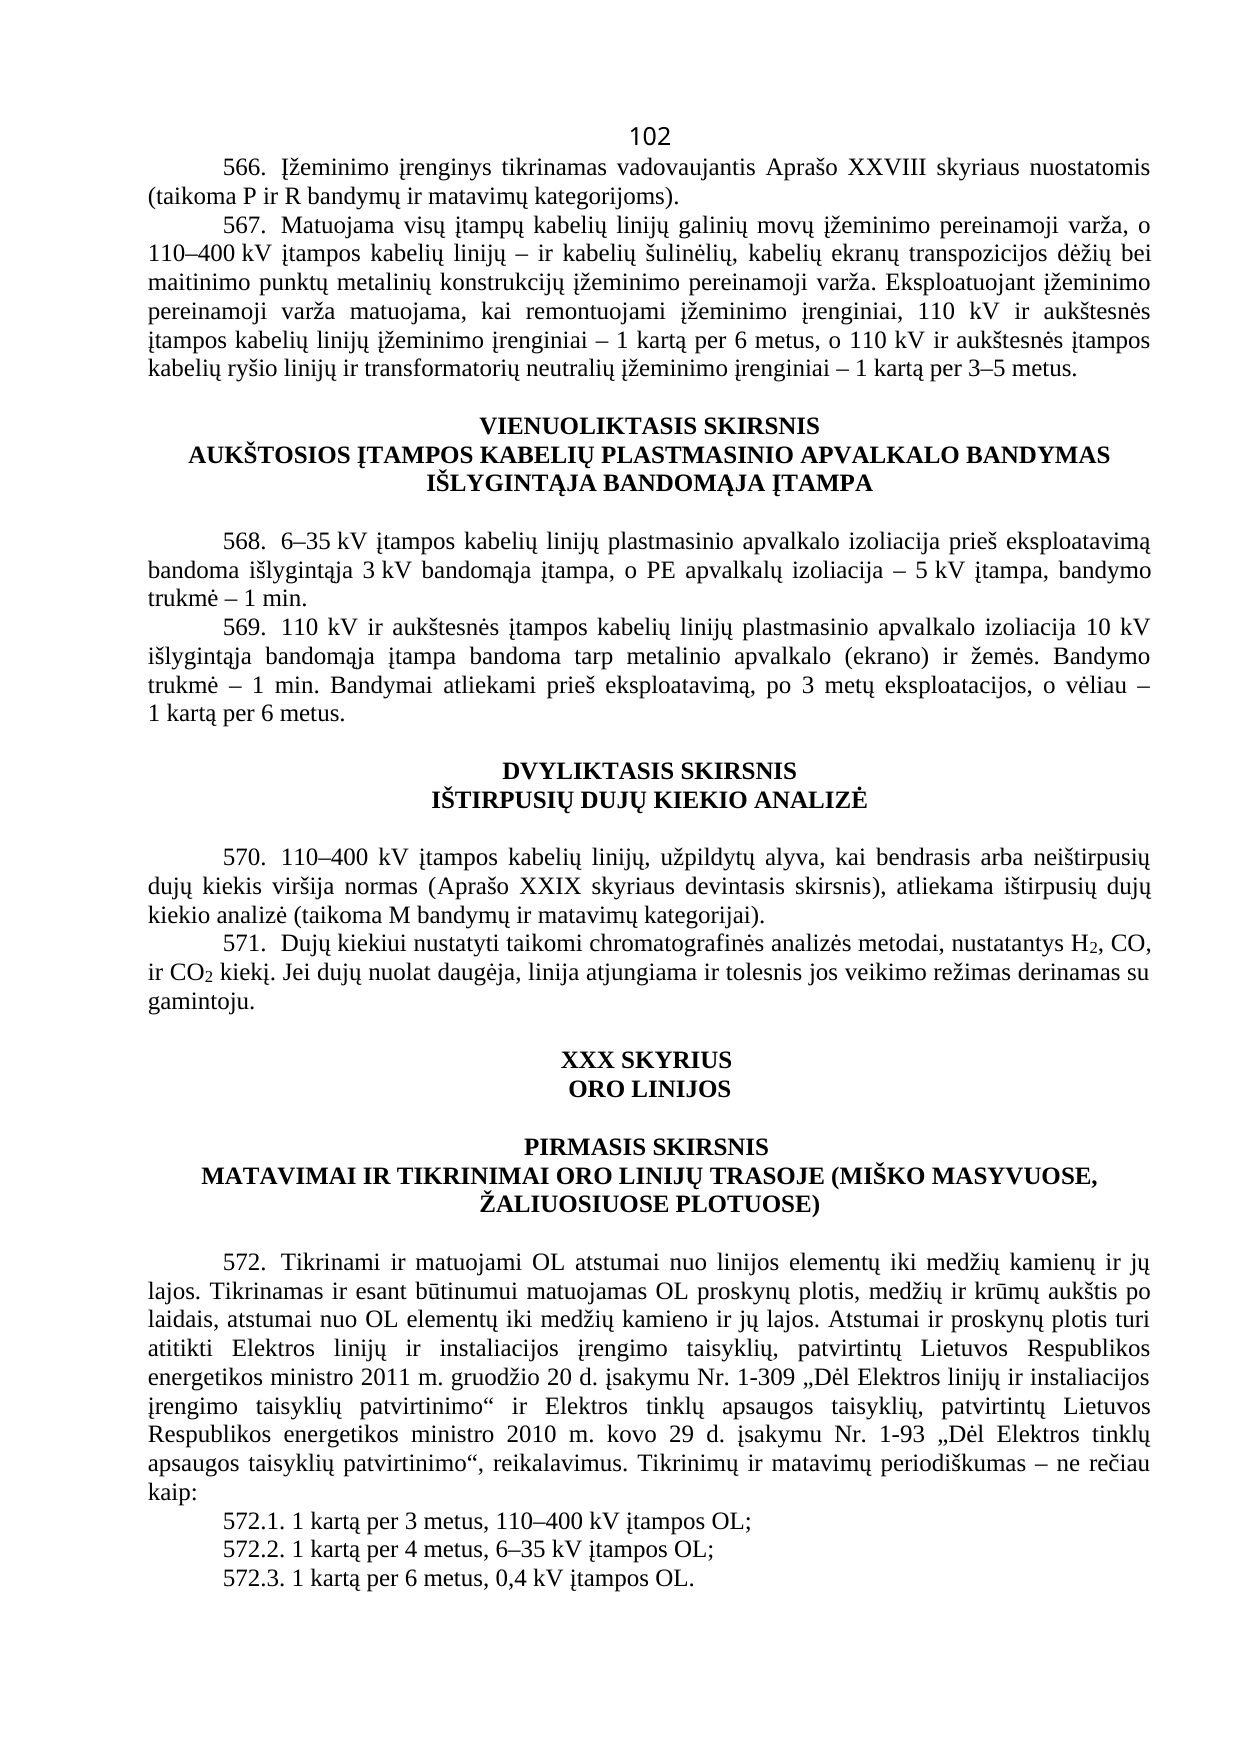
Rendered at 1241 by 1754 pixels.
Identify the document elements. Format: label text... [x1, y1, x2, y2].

text 568. 6–35 kV įtampos kabelių linijų plastmasinio apvalkalo izoliacija prieš eksploatavimą bandoma išlygintąja 3 kV bandomąja įtampa, o PE apvalkalų izoliacija – 5 kV įtampa, bandymo trukmė – 1 min. [148, 526, 1152, 612]
subtitle VIENUOLIKTASIS SKIRSNIS [148, 411, 1152, 440]
subtitle AUKŠTOSIOS ĮTAMPOS KABELIŲ PLASTMASINIO APVALKALO BANDYMAS IŠLYGINTĄJA BANDOMĄJA ĮTAMPA [148, 440, 1152, 497]
text 572.2. 1 kartą per 4 metus, 6–35 kV įtampos OL; [148, 1534, 1152, 1563]
text 566. Įžeminimo įrenginys tikrinamas vadovaujantis Aprašo XXVIII skyriaus nuostatomis (taikoma P ir R bandymų ir matavimų kategorijoms). [148, 152, 1152, 210]
text 572. Tikrinami ir matuojami OL atstumai nuo linijos elementų iki medžių kamienų ir jų lajos. Tikrinamas ir esant būtinumui matuojamas OL proskynų plotis, medžių ir krūmų aukštis po laidais, atstumai nuo OL elementų iki medžių kamieno ir jų lajos. Atstumai ir proskynų plotis turi atitikti Elektros linijų ir instaliacijos įrengimo taisyklių, patvirtintų Lietuvos Respublikos energetikos ministro 2011 m. gruodžio 20 d. įsakymu Nr. 1-309 „Dėl Elektros linijų ir instaliacijos įrengimo taisyklių patvirtinimo“ ir Elektros tinklų apsaugos taisyklių, patvirtintų Lietuvos Respublikos energetikos ministro 2010 m. kovo 29 d. įsakymu Nr. 1-93 „Dėl Elektros tinklų apsaugos taisyklių patvirtinimo“, reikalavimus. Tikrinimų ir matavimų periodiškumas – ne rečiau kaip: [148, 1247, 1152, 1506]
text 572.3. 1 kartą per 6 metus, 0,4 kV įtampos OL. [148, 1563, 1152, 1592]
subtitle DVYLIKTASIS SKIRSNIS [148, 756, 1152, 785]
subtitle PIRMASIS SKIRSNIS [148, 1132, 1152, 1161]
text 569. 110 kV ir aukštesnės įtampos kabelių linijų plastmasinio apvalkalo izoliacija 10 kV išlygintąja bandomąja įtampa bandoma tarp metalinio apvalkalo (ekrano) ir žemės. Bandymo trukmė – 1 min. Bandymai atliekami prieš eksploatavimą, po 3 metų eksploatacijos, o vėliau – 1 kartą per 6 metus. [148, 612, 1152, 727]
text XXX SKYRIUS [148, 1043, 1152, 1074]
text 572.1. 1 kartą per 3 metus, 110–400 kV įtampos OL; [148, 1506, 1152, 1534]
subtitle MATAVIMAI IR TIKRINIMAI ORO LINIJŲ TRASOJE (MIŠKO MASYVUOSE, ŽALIUOSIUOSE PLOTUOSE) [148, 1161, 1152, 1218]
text 567. Matuojama visų įtampų kabelių linijų galinių movų įžeminimo pereinamoji varža, o 110–400 kV įtampos kabelių linijų – ir kabelių šulinėlių, kabelių ekranų transpozicijos dėžių bei maitinimo punktų metalinių konstrukcijų įžeminimo pereinamoji varža. Eksploatuojant įžeminimo pereinamoji varža matuojama, kai remontuojami įžeminimo įrenginiai, 110 kV ir aukštesnės įtampos kabelių linijų įžeminimo įrenginiai – 1 kartą per 6 metus, o 110 kV ir aukštesnės įtampos kabelių ryšio linijų ir transformatorių neutralių įžeminimo įrenginiai – 1 kartą per 3–5 metus. [148, 210, 1152, 382]
text ORO LINIJOS [148, 1074, 1152, 1103]
text 571. Dujų kiekiui nustatyti taikomi chromatografinės analizės metodai, nustatantys H2, CO, ir CO2 kiekį. Jei dujų nuolat daugėja, linija atjungiama ir tolesnis jos veikimo režimas derinamas su gamintoju. [148, 928, 1152, 1015]
subtitle IŠTIRPUSIŲ DUJŲ KIEKIO ANALIZĖ [148, 785, 1152, 813]
text 570. 110–400 kV įtampos kabelių linijų, užpildytų alyva, kai bendrasis arba neištirpusių dujų kiekis viršija normas (Aprašo XXIX skyriaus devintasis skirsnis), atliekama ištirpusių dujų kiekio analizė (taikoma M bandymų ir matavimų kategorijai). [148, 842, 1152, 928]
